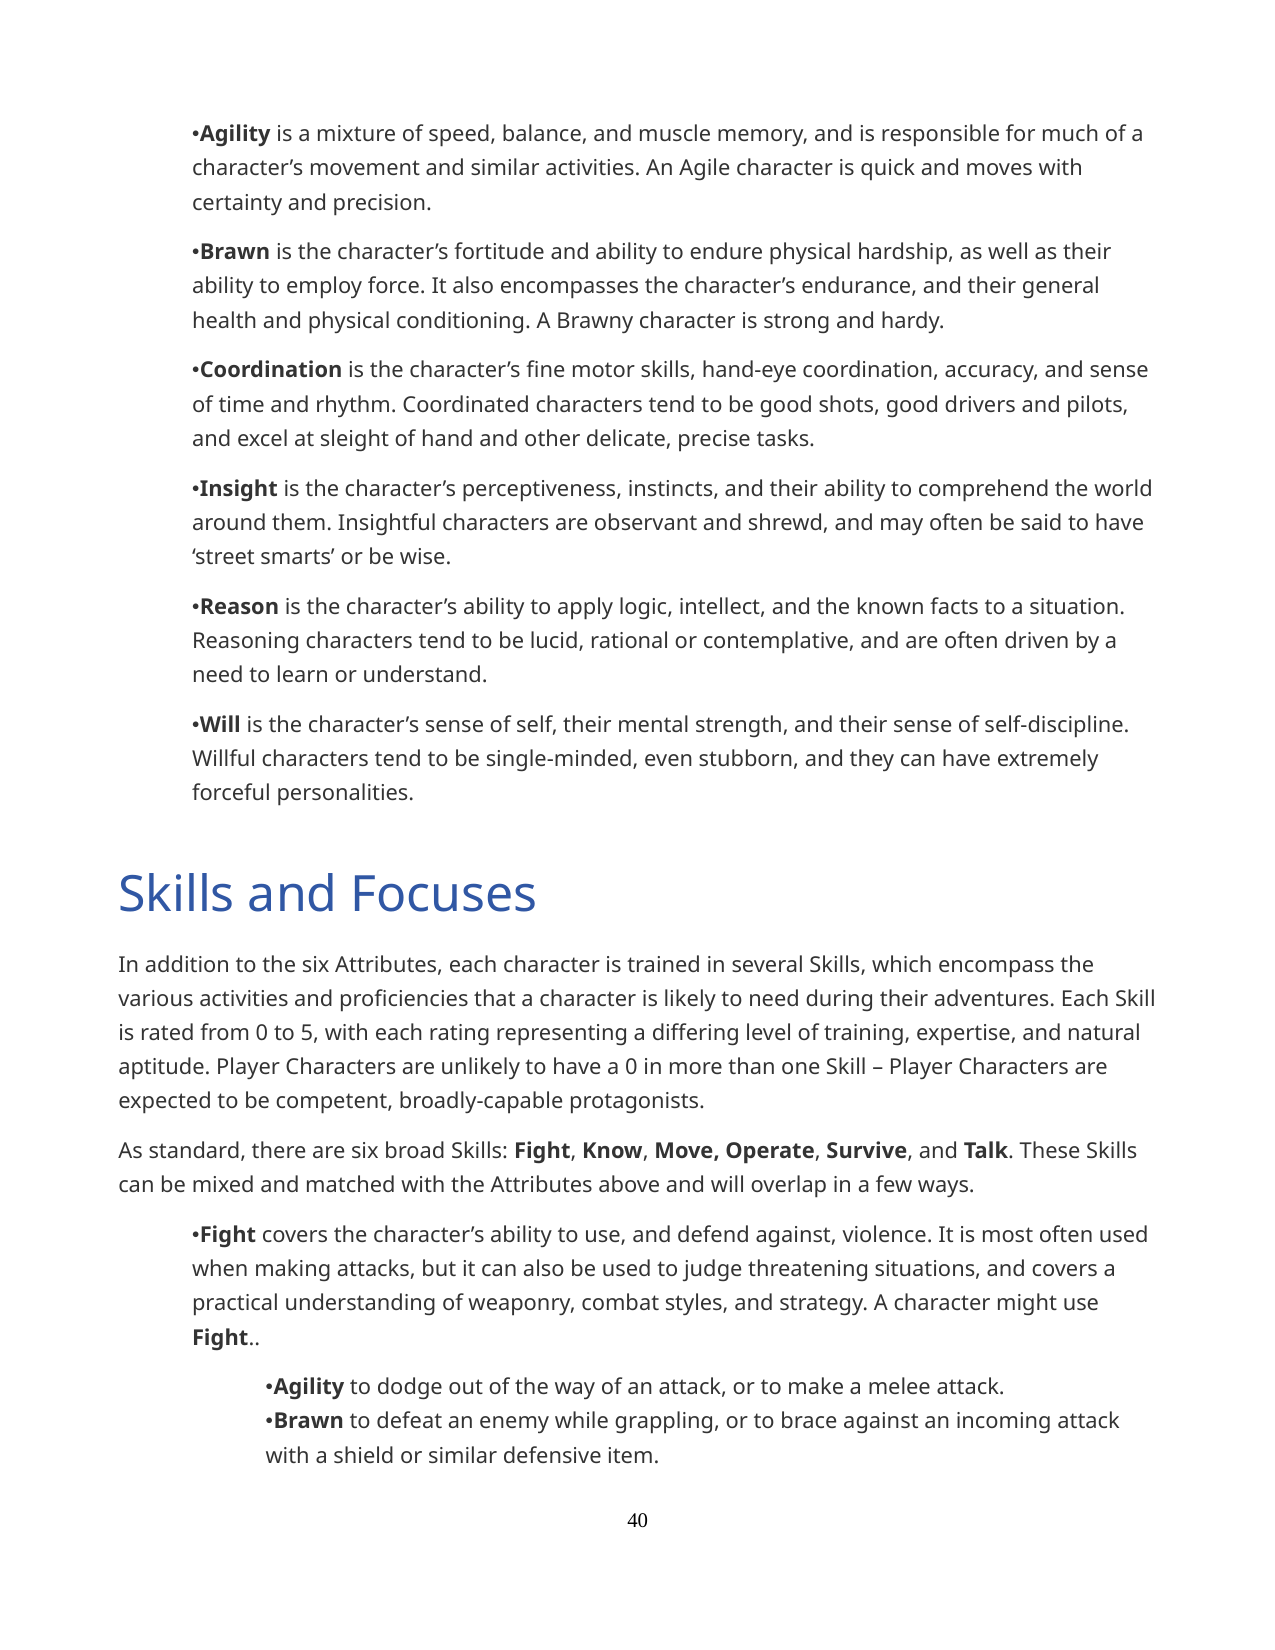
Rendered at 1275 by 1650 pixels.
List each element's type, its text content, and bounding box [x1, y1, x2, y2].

list Agility is a mixture of speed, balance, and muscle memory, and is responsible for much of a character’s movement and similar activities. An Agile character is quick and moves with certainty and precision. [118, 118, 1157, 216]
list Reason is the character’s ability to apply logic, intellect, and the known facts to a situation. Reasoning characters tend to be lucid, rational or contemplative, and are often driven by a need to learn or understand. [118, 591, 1157, 689]
list Agility to dodge out of the way of an attack, or to make a melee attack. [118, 1371, 1157, 1401]
subtitle Skills and Focuses [118, 858, 1157, 926]
list Fight covers the character’s ability to use, and defend against, violence. It is most often used when making attacks, but it can also be used to judge threatening situations, and covers a practical understanding of weaponry, combat styles, and strategy. A character might use Fight.. [118, 1219, 1157, 1351]
text As standard, there are six broad Skills: Fight, Know, Move, Operate, Survive, and Talk. These Skills can be mixed and matched with the Attributes above and will overlap in a few ways. [118, 1135, 1157, 1199]
list Will is the character’s sense of self, their mental strength, and their sense of self-discipline. Willful characters tend to be single-minded, even stubborn, and they can have extremely forceful personalities. [118, 709, 1157, 807]
list Brawn to defeat an enemy while grappling, or to brace against an incoming attack with a shield or similar defensive item. [118, 1406, 1157, 1469]
list Insight is the character’s perceptiveness, instincts, and their ability to comprehend the world around them. Insightful characters are observant and shrewd, and may often be said to have ‘street smarts’ or be wise. [118, 472, 1157, 571]
text In addition to the six Attributes, each character is trained in several Skills, which encompass the various activities and proficiencies that a character is likely to need during their adventures. Each Skill is rated from 0 to 5, with each rating representing a differing level of training, expertise, and natural aptitude. Player Characters are unlikely to have a 0 in more than one Skill – Player Characters are expected to be competent, broadly-capable protagonists. [118, 949, 1157, 1115]
list Brawn is the character’s fortitude and ability to endure physical hardship, as well as their ability to employ force. It also encompasses the character’s endurance, and their general health and physical conditioning. A Brawny character is strong and hardy. [118, 236, 1157, 334]
list Coordination is the character’s fine motor skills, hand-eye coordination, accuracy, and sense of time and rhythm. Coordinated characters tend to be good shots, good drivers and pilots, and excel at sleight of hand and other delicate, precise tasks. [118, 354, 1157, 452]
